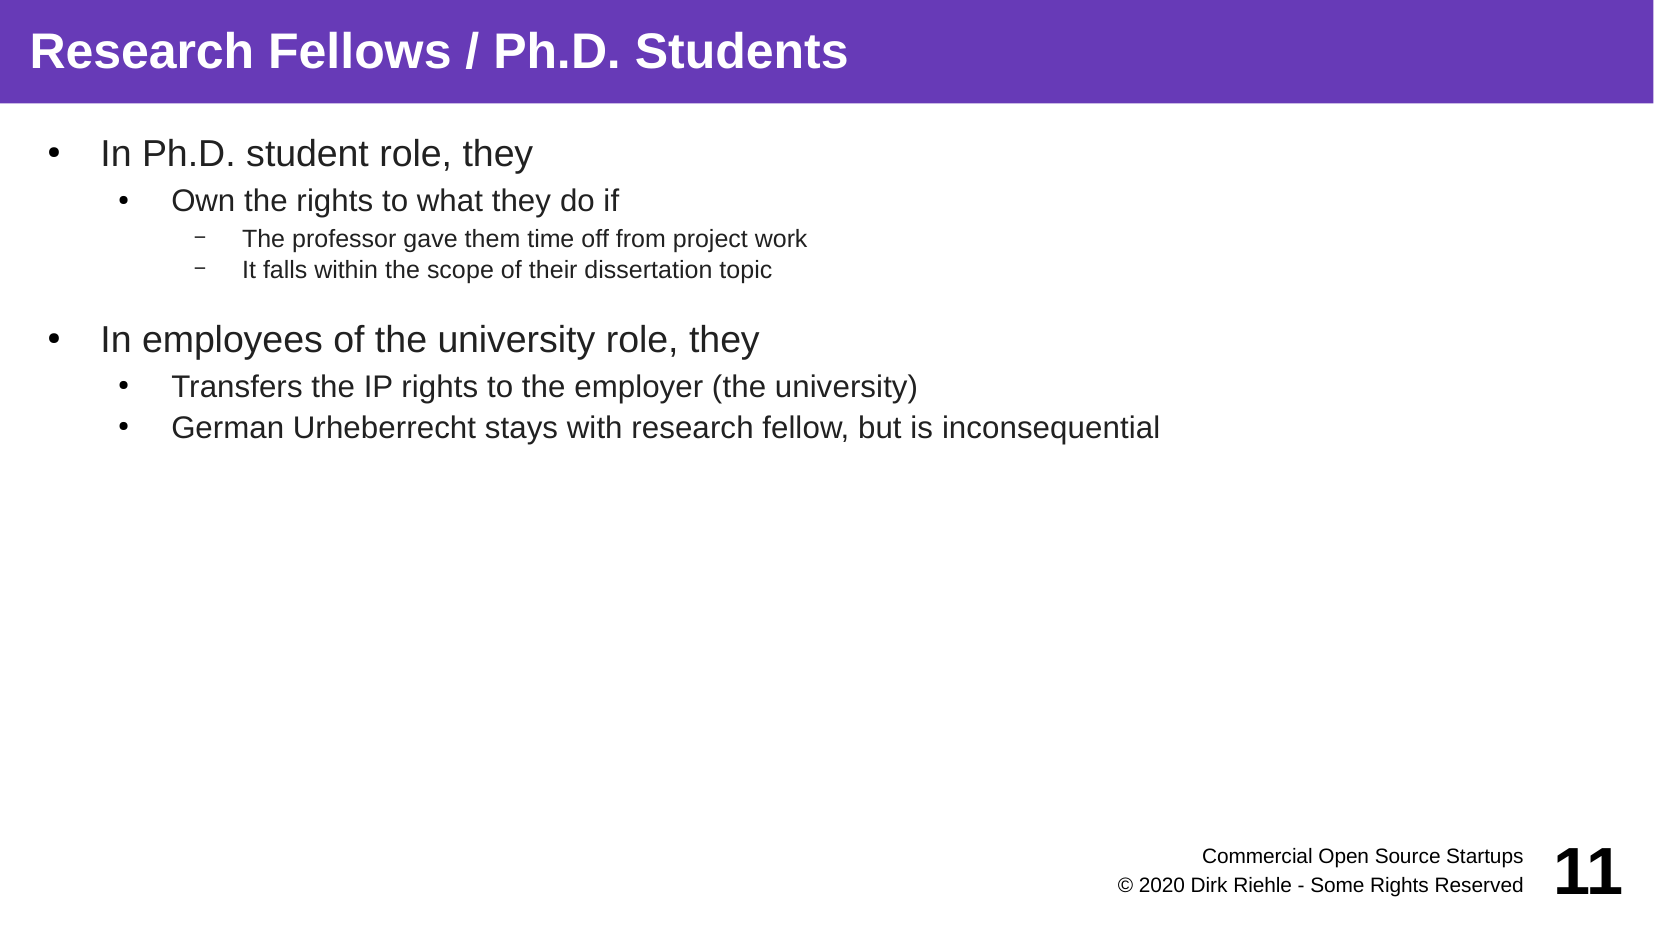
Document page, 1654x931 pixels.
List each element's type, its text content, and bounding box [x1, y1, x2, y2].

title Research Fellows / Ph.D. Students [0, 0, 1654, 104]
list In Ph.D. student role, they Own the rights to what they do if The professor gave them time off from project work It falls within the scope of their dissertation topic In employees of the university role, they Transfers the IP rights to the employer (the university) German Urheberrecht stays with research fellow, but is inconsequential [29, 132, 1625, 813]
